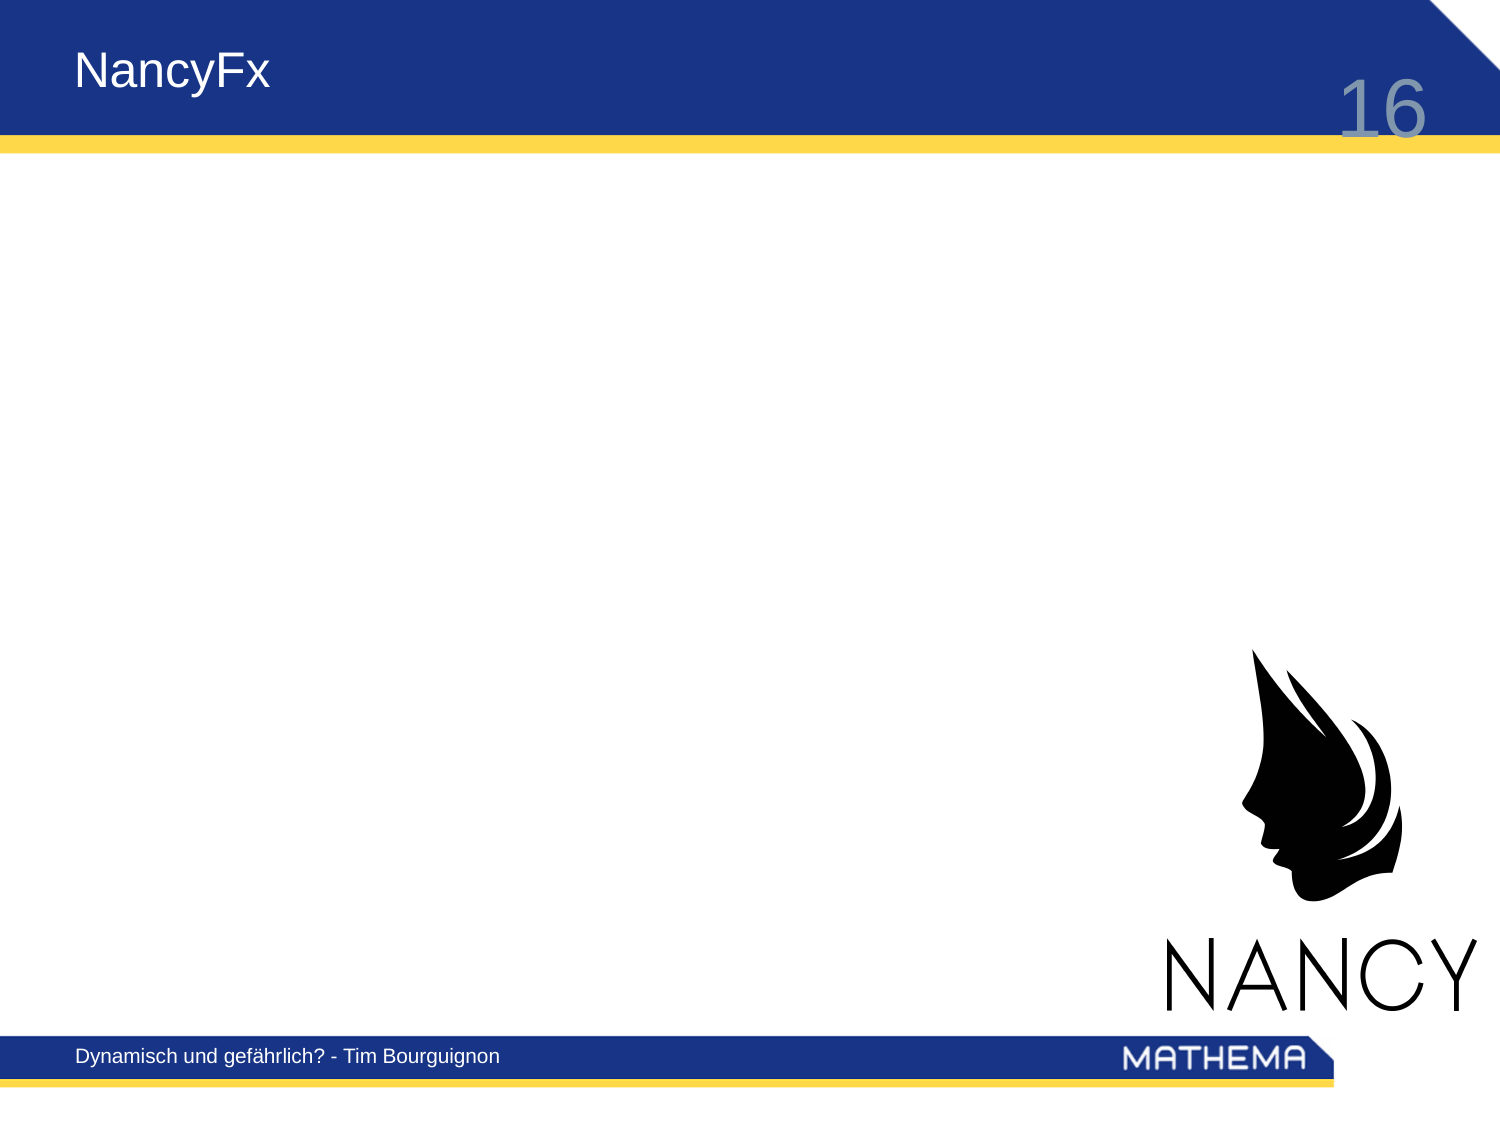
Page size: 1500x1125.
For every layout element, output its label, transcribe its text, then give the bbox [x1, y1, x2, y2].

title NancyFx [73, 40, 1276, 100]
picture [0, 0, 1500, 1125]
